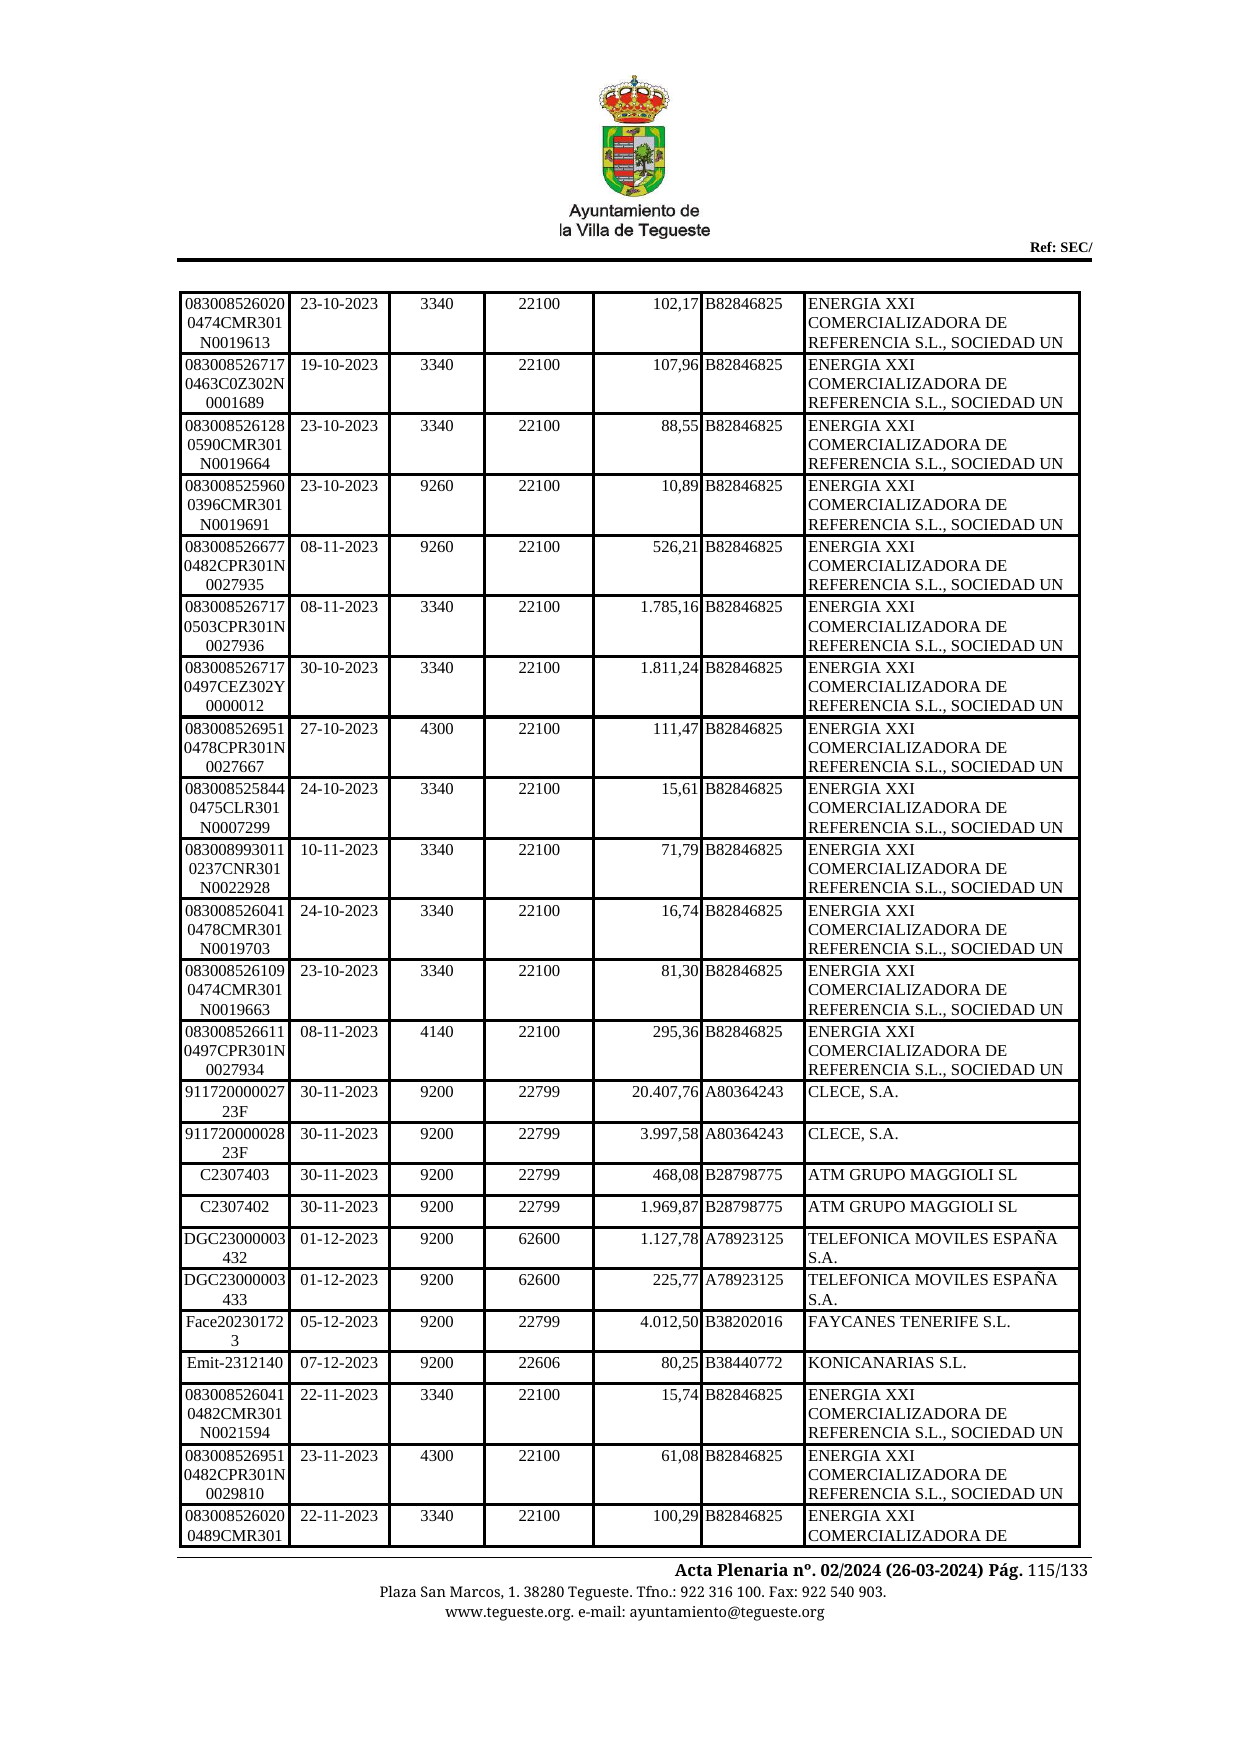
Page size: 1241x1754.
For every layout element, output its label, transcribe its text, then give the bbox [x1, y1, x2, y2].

table_cell 22100 [486, 294, 592, 352]
table_cell 23-11-2023 [291, 1446, 388, 1503]
table_cell 22606 [486, 1353, 592, 1382]
table_cell 3340 [391, 597, 483, 655]
table_cell B82846825 [703, 1446, 803, 1503]
table_cell 10-11-2023 [291, 840, 388, 897]
table_cell 9260 [391, 476, 483, 533]
table_cell ATM GRUPO MAGGIOLI SL [806, 1165, 1078, 1194]
table_cell 22100 [486, 840, 592, 897]
table_cell B38440772 [703, 1353, 803, 1382]
table_cell ENERGIA XXI COMERCIALIZADORA DE REFERENCIA S.L., SOCIEDAD UN [806, 1446, 1078, 1503]
table_cell ENERGIA XXI COMERCIALIZADORA DE REFERENCIA S.L., SOCIEDAD UN [806, 1385, 1078, 1442]
table_cell 91172000002723F [182, 1082, 288, 1121]
table_cell 083008526717 0503CPR301N0027936 [182, 597, 288, 655]
table_cell 9200 [391, 1165, 483, 1194]
table_cell 07-12-2023 [291, 1353, 388, 1382]
table_cell B82846825 [703, 355, 803, 412]
table_cell 468,08 [595, 1165, 700, 1194]
table_cell 100,29 [595, 1506, 700, 1544]
table_cell 083008526717 0497CEZ302Y0000012 [182, 658, 288, 715]
table_cell 083008993011 0237CNR301N0022928 [182, 840, 288, 897]
table_cell ENERGIA XXI COMERCIALIZADORA DE REFERENCIA S.L., SOCIEDAD UN [806, 597, 1078, 655]
table_cell 62600 [486, 1270, 592, 1308]
table_cell 23-10-2023 [291, 294, 388, 352]
table_cell B82846825 [703, 1506, 803, 1544]
table_cell 22100 [486, 476, 592, 533]
table_cell 01-12-2023 [291, 1229, 388, 1267]
table_cell 3340 [391, 355, 483, 412]
table_cell ENERGIA XXI COMERCIALIZADORA DE REFERENCIA S.L., SOCIEDAD UN [806, 294, 1078, 352]
table_cell Emit-2312140 [182, 1353, 288, 1382]
table_cell 295,36 [595, 1022, 700, 1079]
table_cell 22100 [486, 961, 592, 1018]
table_cell 27-10-2023 [291, 719, 388, 776]
table_cell 22100 [486, 900, 592, 958]
table_cell 083008526128 0590CMR301N0019664 [182, 415, 288, 473]
table_cell B28798775 [703, 1197, 803, 1226]
table_cell B82846825 [703, 415, 803, 473]
table_cell KONICANARIAS S.L. [806, 1353, 1078, 1382]
table_cell 9200 [391, 1229, 483, 1267]
table_cell 083008526717 0463C0Z302N0001689 [182, 355, 288, 412]
table_cell 4.012,50 [595, 1312, 700, 1350]
table_cell C2307403 [182, 1165, 288, 1194]
table_cell 9200 [391, 1353, 483, 1382]
table_cell B82846825 [703, 476, 803, 533]
table_cell 61,08 [595, 1446, 700, 1503]
table_cell ATM GRUPO MAGGIOLI SL [806, 1197, 1078, 1226]
table_cell 3340 [391, 415, 483, 473]
table_cell ENERGIA XXI COMERCIALIZADORA DE REFERENCIA S.L., SOCIEDAD UN [806, 476, 1078, 533]
table_cell 24-10-2023 [291, 779, 388, 837]
table_cell 30-11-2023 [291, 1197, 388, 1226]
table_cell 107,96 [595, 355, 700, 412]
table_cell 3340 [391, 1385, 483, 1442]
table_cell 22799 [486, 1124, 592, 1162]
table_cell B82846825 [703, 961, 803, 1018]
table_cell 3340 [391, 840, 483, 897]
table_cell 15,74 [595, 1385, 700, 1442]
table_cell 88,55 [595, 415, 700, 473]
table_cell TELEFONICA MOVILES ESPAÑA S.A. [806, 1229, 1078, 1267]
table_cell 083008526020 0489CMR301 [182, 1506, 288, 1544]
table_cell ENERGIA XXI COMERCIALIZADORA DE REFERENCIA S.L., SOCIEDAD UN [806, 840, 1078, 897]
table_cell B82846825 [703, 597, 803, 655]
table_cell 1.785,16 [595, 597, 700, 655]
table_cell ENERGIA XXI COMERCIALIZADORA DE REFERENCIA S.L., SOCIEDAD UN [806, 900, 1078, 958]
table_cell 22100 [486, 1506, 592, 1544]
table_cell CLECE, S.A. [806, 1124, 1078, 1162]
table_cell 3340 [391, 961, 483, 1018]
table_cell 30-11-2023 [291, 1082, 388, 1121]
table_cell 083008526041 0482CMR301N0021594 [182, 1385, 288, 1442]
table_cell 9260 [391, 537, 483, 594]
table_cell 3.997,58 [595, 1124, 700, 1162]
table_cell 22100 [486, 597, 592, 655]
table_cell 81,30 [595, 961, 700, 1018]
table_cell 08-11-2023 [291, 537, 388, 594]
table_cell ENERGIA XXI COMERCIALIZADORA DE REFERENCIA S.L., SOCIEDAD UN [806, 1022, 1078, 1079]
table_cell 22100 [486, 415, 592, 473]
table_cell TELEFONICA MOVILES ESPAÑA S.A. [806, 1270, 1078, 1308]
table_cell B82846825 [703, 840, 803, 897]
table_cell 20.407,76 [595, 1082, 700, 1121]
table_cell 91172000002823F [182, 1124, 288, 1162]
table_cell 083008526020 0474CMR301N0019613 [182, 294, 288, 352]
table_cell B82846825 [703, 294, 803, 352]
table_cell 22100 [486, 719, 592, 776]
table_cell 22799 [486, 1082, 592, 1121]
table_cell 1.969,87 [595, 1197, 700, 1226]
table_cell 10,89 [595, 476, 700, 533]
table_cell 3340 [391, 1506, 483, 1544]
table_cell 4140 [391, 1022, 483, 1079]
table_cell 4300 [391, 719, 483, 776]
table_cell 083008526041 0478CMR301N0019703 [182, 900, 288, 958]
table_cell ENERGIA XXI COMERCIALIZADORA DE REFERENCIA S.L., SOCIEDAD UN [806, 779, 1078, 837]
table_cell 71,79 [595, 840, 700, 897]
table_cell ENERGIA XXI COMERCIALIZADORA DE [806, 1506, 1078, 1544]
table_cell 22799 [486, 1197, 592, 1226]
table_cell B38202016 [703, 1312, 803, 1350]
table_cell B82846825 [703, 900, 803, 958]
table_cell C2307402 [182, 1197, 288, 1226]
table_cell 1.811,24 [595, 658, 700, 715]
table_cell Face202301723 [182, 1312, 288, 1350]
table_cell 9200 [391, 1270, 483, 1308]
table_cell 083008526109 0474CMR301N0019663 [182, 961, 288, 1018]
table_cell DGC23000003432 [182, 1229, 288, 1267]
table_cell 9200 [391, 1082, 483, 1121]
table_cell 3340 [391, 900, 483, 958]
table_cell 083008526611 0497CPR301N0027934 [182, 1022, 288, 1079]
table_cell FAYCANES TENERIFE S.L. [806, 1312, 1078, 1350]
table_cell 30-10-2023 [291, 658, 388, 715]
table_cell 9200 [391, 1312, 483, 1350]
table_cell 01-12-2023 [291, 1270, 388, 1308]
table_cell 083008525960 0396CMR301N0019691 [182, 476, 288, 533]
table_cell 3340 [391, 294, 483, 352]
table_cell 22100 [486, 1022, 592, 1079]
table_cell 22100 [486, 537, 592, 594]
table_cell ENERGIA XXI COMERCIALIZADORA DE REFERENCIA S.L., SOCIEDAD UN [806, 961, 1078, 1018]
table_cell DGC23000003433 [182, 1270, 288, 1308]
table_cell A80364243 [703, 1082, 803, 1121]
table_cell B82846825 [703, 779, 803, 837]
table_cell 083008526677 0482CPR301N0027935 [182, 537, 288, 594]
table_cell 1.127,78 [595, 1229, 700, 1267]
table_cell 19-10-2023 [291, 355, 388, 412]
table_cell ENERGIA XXI COMERCIALIZADORA DE REFERENCIA S.L., SOCIEDAD UN [806, 355, 1078, 412]
table_cell 16,74 [595, 900, 700, 958]
table_cell 08-11-2023 [291, 1022, 388, 1079]
table_cell CLECE, S.A. [806, 1082, 1078, 1121]
table_cell 9200 [391, 1124, 483, 1162]
table_cell 23-10-2023 [291, 961, 388, 1018]
table_cell B28798775 [703, 1165, 803, 1194]
table_cell 05-12-2023 [291, 1312, 388, 1350]
table_cell 22100 [486, 1446, 592, 1503]
table_cell 30-11-2023 [291, 1124, 388, 1162]
table_cell 083008526951 0482CPR301N0029810 [182, 1446, 288, 1503]
table_cell ENERGIA XXI COMERCIALIZADORA DE REFERENCIA S.L., SOCIEDAD UN [806, 658, 1078, 715]
table_cell 08-11-2023 [291, 597, 388, 655]
table_cell 3340 [391, 658, 483, 715]
table_cell ENERGIA XXI COMERCIALIZADORA DE REFERENCIA S.L., SOCIEDAD UN [806, 537, 1078, 594]
table_cell 22100 [486, 658, 592, 715]
table_cell B82846825 [703, 719, 803, 776]
table_cell B82846825 [703, 1022, 803, 1079]
table_cell 111,47 [595, 719, 700, 776]
table_cell 22-11-2023 [291, 1506, 388, 1544]
table_cell 526,21 [595, 537, 700, 594]
table_cell A78923125 [703, 1270, 803, 1308]
table_cell 24-10-2023 [291, 900, 388, 958]
table_cell B82846825 [703, 537, 803, 594]
table_cell 22-11-2023 [291, 1385, 388, 1442]
table_cell 22799 [486, 1312, 592, 1350]
table_cell 225,77 [595, 1270, 700, 1308]
table_cell 083008526951 0478CPR301N0027667 [182, 719, 288, 776]
table_cell A80364243 [703, 1124, 803, 1162]
table_cell 62600 [486, 1229, 592, 1267]
table_cell 30-11-2023 [291, 1165, 388, 1194]
table_cell B82846825 [703, 658, 803, 715]
table_cell 9200 [391, 1197, 483, 1226]
table_cell 102,17 [595, 294, 700, 352]
table_cell 083008525844 0475CLR301N0007299 [182, 779, 288, 837]
table_cell 4300 [391, 1446, 483, 1503]
table_cell ENERGIA XXI COMERCIALIZADORA DE REFERENCIA S.L., SOCIEDAD UN [806, 415, 1078, 473]
table_cell 22100 [486, 779, 592, 837]
table_cell A78923125 [703, 1229, 803, 1267]
table_cell ENERGIA XXI COMERCIALIZADORA DE REFERENCIA S.L., SOCIEDAD UN [806, 719, 1078, 776]
table_cell 23-10-2023 [291, 476, 388, 533]
table_cell 23-10-2023 [291, 415, 388, 473]
table_cell 3340 [391, 779, 483, 837]
table_cell 22799 [486, 1165, 592, 1194]
table_cell 22100 [486, 1385, 592, 1442]
table_cell 22100 [486, 355, 592, 412]
table_cell 80,25 [595, 1353, 700, 1382]
table_cell B82846825 [703, 1385, 803, 1442]
table_cell 15,61 [595, 779, 700, 837]
